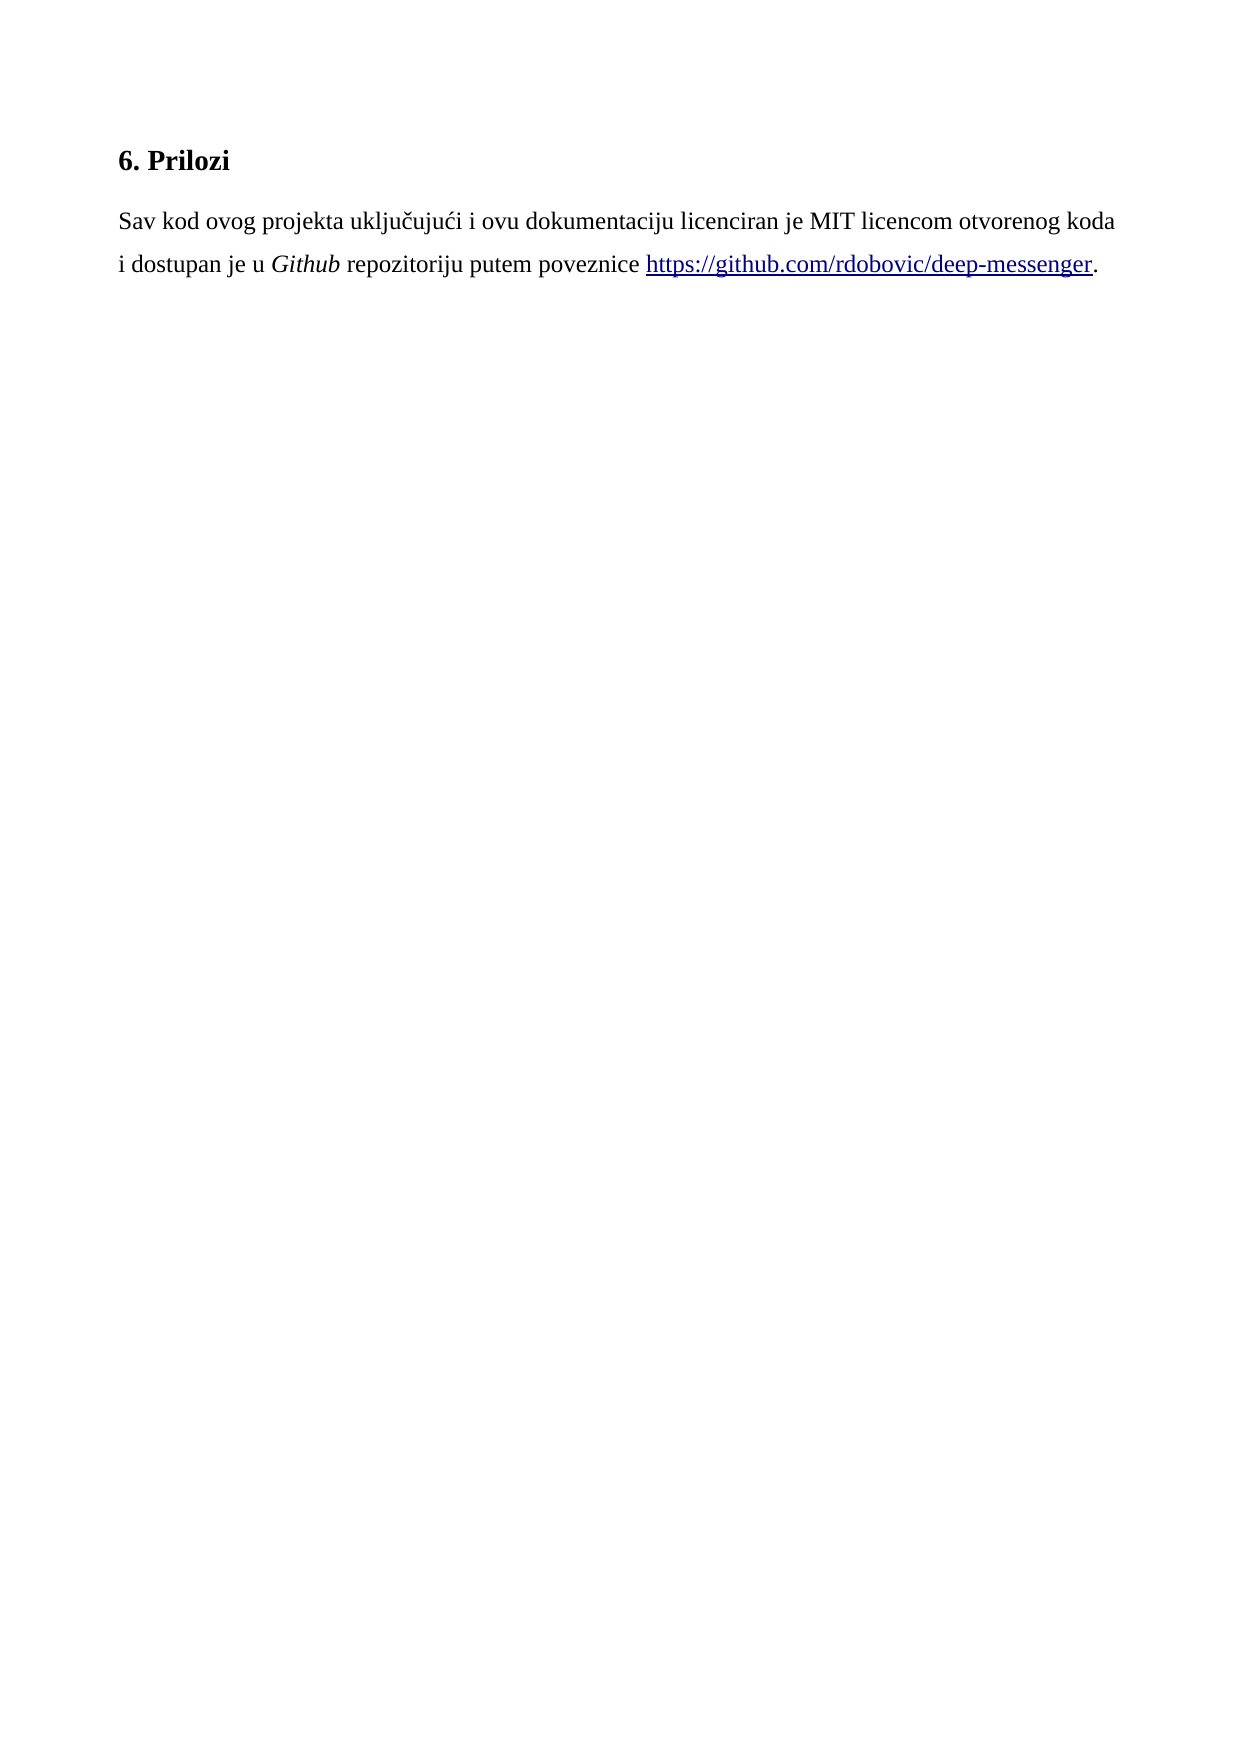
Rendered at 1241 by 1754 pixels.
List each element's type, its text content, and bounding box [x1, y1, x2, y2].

subtitle Prilozi [118, 143, 1122, 177]
text Sav kod ovog projekta uključujući i ovu dokumentaciju licenciran je MIT licencom otvorenog koda i dostupan je u Github repozitoriju putem poveznice https://github.com/rdobovic/deep-messenger. [118, 206, 1122, 278]
